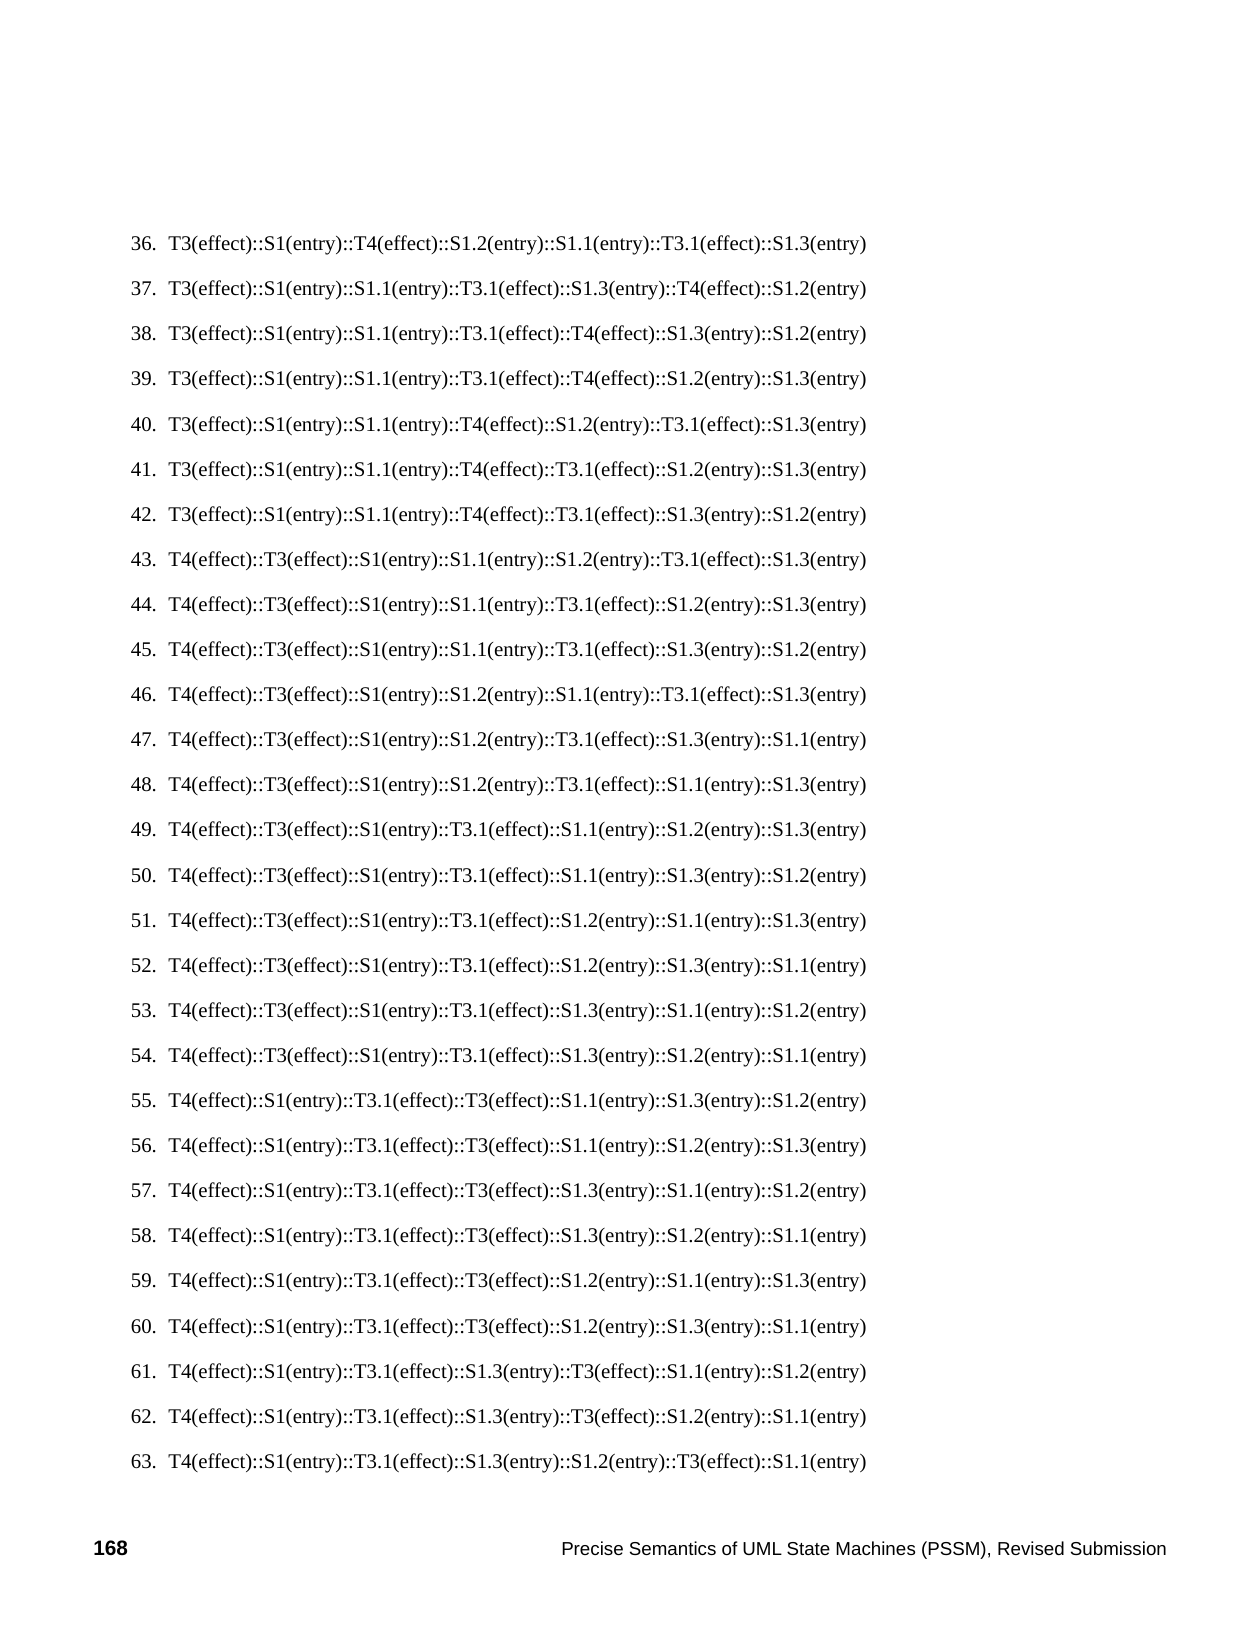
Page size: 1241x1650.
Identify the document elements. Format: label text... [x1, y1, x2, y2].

list T4(effect)::T3(effect)::S1(entry)::S1.2(entry)::T3.1(effect)::S1.1(entry)::S1.3(entry) [131, 772, 1164, 796]
list T4(effect)::S1(entry)::T3.1(effect)::T3(effect)::S1.1(entry)::S1.3(entry)::S1.2(entry) [131, 1088, 1164, 1112]
list T4(effect)::S1(entry)::T3.1(effect)::T3(effect)::S1.2(entry)::S1.1(entry)::S1.3(entry) [131, 1268, 1164, 1292]
list T4(effect)::T3(effect)::S1(entry)::S1.1(entry)::S1.2(entry)::T3.1(effect)::S1.3(entry) [131, 547, 1164, 571]
list T4(effect)::S1(entry)::T3.1(effect)::T3(effect)::S1.2(entry)::S1.3(entry)::S1.1(entry) [131, 1313, 1164, 1338]
list T4(effect)::T3(effect)::S1(entry)::T3.1(effect)::S1.3(entry)::S1.2(entry)::S1.1(entry) [131, 1043, 1164, 1067]
list T3(effect)::S1(entry)::S1.1(entry)::T4(effect)::S1.2(entry)::T3.1(effect)::S1.3(entry) [131, 411, 1164, 436]
list T4(effect)::S1(entry)::T3.1(effect)::T3(effect)::S1.3(entry)::S1.2(entry)::S1.1(entry) [131, 1223, 1164, 1247]
list T4(effect)::S1(entry)::T3.1(effect)::S1.3(entry)::S1.2(entry)::T3(effect)::S1.1(entry) [131, 1449, 1164, 1473]
list T4(effect)::T3(effect)::S1(entry)::T3.1(effect)::S1.1(entry)::S1.2(entry)::S1.3(entry) [131, 817, 1164, 841]
list T4(effect)::T3(effect)::S1(entry)::T3.1(effect)::S1.1(entry)::S1.3(entry)::S1.2(entry) [131, 862, 1164, 887]
list T4(effect)::S1(entry)::T3.1(effect)::S1.3(entry)::T3(effect)::S1.1(entry)::S1.2(entry) [131, 1359, 1164, 1383]
list T3(effect)::S1(entry)::S1.1(entry)::T3.1(effect)::T4(effect)::S1.2(entry)::S1.3(entry) [131, 366, 1164, 390]
list T4(effect)::T3(effect)::S1(entry)::S1.2(entry)::S1.1(entry)::T3.1(effect)::S1.3(entry) [131, 682, 1164, 706]
list T3(effect)::S1(entry)::T4(effect)::S1.2(entry)::S1.1(entry)::T3.1(effect)::S1.3(entry) [131, 231, 1164, 255]
list T4(effect)::S1(entry)::T3.1(effect)::T3(effect)::S1.3(entry)::S1.1(entry)::S1.2(entry) [131, 1178, 1164, 1202]
list T4(effect)::T3(effect)::S1(entry)::S1.2(entry)::T3.1(effect)::S1.3(entry)::S1.1(entry) [131, 727, 1164, 751]
list T3(effect)::S1(entry)::S1.1(entry)::T4(effect)::T3.1(effect)::S1.3(entry)::S1.2(entry) [131, 502, 1164, 526]
list T4(effect)::T3(effect)::S1(entry)::S1.1(entry)::T3.1(effect)::S1.3(entry)::S1.2(entry) [131, 637, 1164, 661]
list T3(effect)::S1(entry)::S1.1(entry)::T3.1(effect)::S1.3(entry)::T4(effect)::S1.2(entry) [131, 276, 1164, 300]
list T4(effect)::T3(effect)::S1(entry)::T3.1(effect)::S1.2(entry)::S1.3(entry)::S1.1(entry) [131, 953, 1164, 977]
list T4(effect)::S1(entry)::T3.1(effect)::T3(effect)::S1.1(entry)::S1.2(entry)::S1.3(entry) [131, 1133, 1164, 1157]
list T3(effect)::S1(entry)::S1.1(entry)::T3.1(effect)::T4(effect)::S1.3(entry)::S1.2(entry) [131, 321, 1164, 345]
list T4(effect)::T3(effect)::S1(entry)::S1.1(entry)::T3.1(effect)::S1.2(entry)::S1.3(entry) [131, 592, 1164, 616]
list T3(effect)::S1(entry)::S1.1(entry)::T4(effect)::T3.1(effect)::S1.2(entry)::S1.3(entry) [131, 457, 1164, 481]
list T4(effect)::S1(entry)::T3.1(effect)::S1.3(entry)::T3(effect)::S1.2(entry)::S1.1(entry) [131, 1404, 1164, 1428]
list T4(effect)::T3(effect)::S1(entry)::T3.1(effect)::S1.2(entry)::S1.1(entry)::S1.3(entry) [131, 908, 1164, 932]
list T4(effect)::T3(effect)::S1(entry)::T3.1(effect)::S1.3(entry)::S1.1(entry)::S1.2(entry) [131, 998, 1164, 1022]
